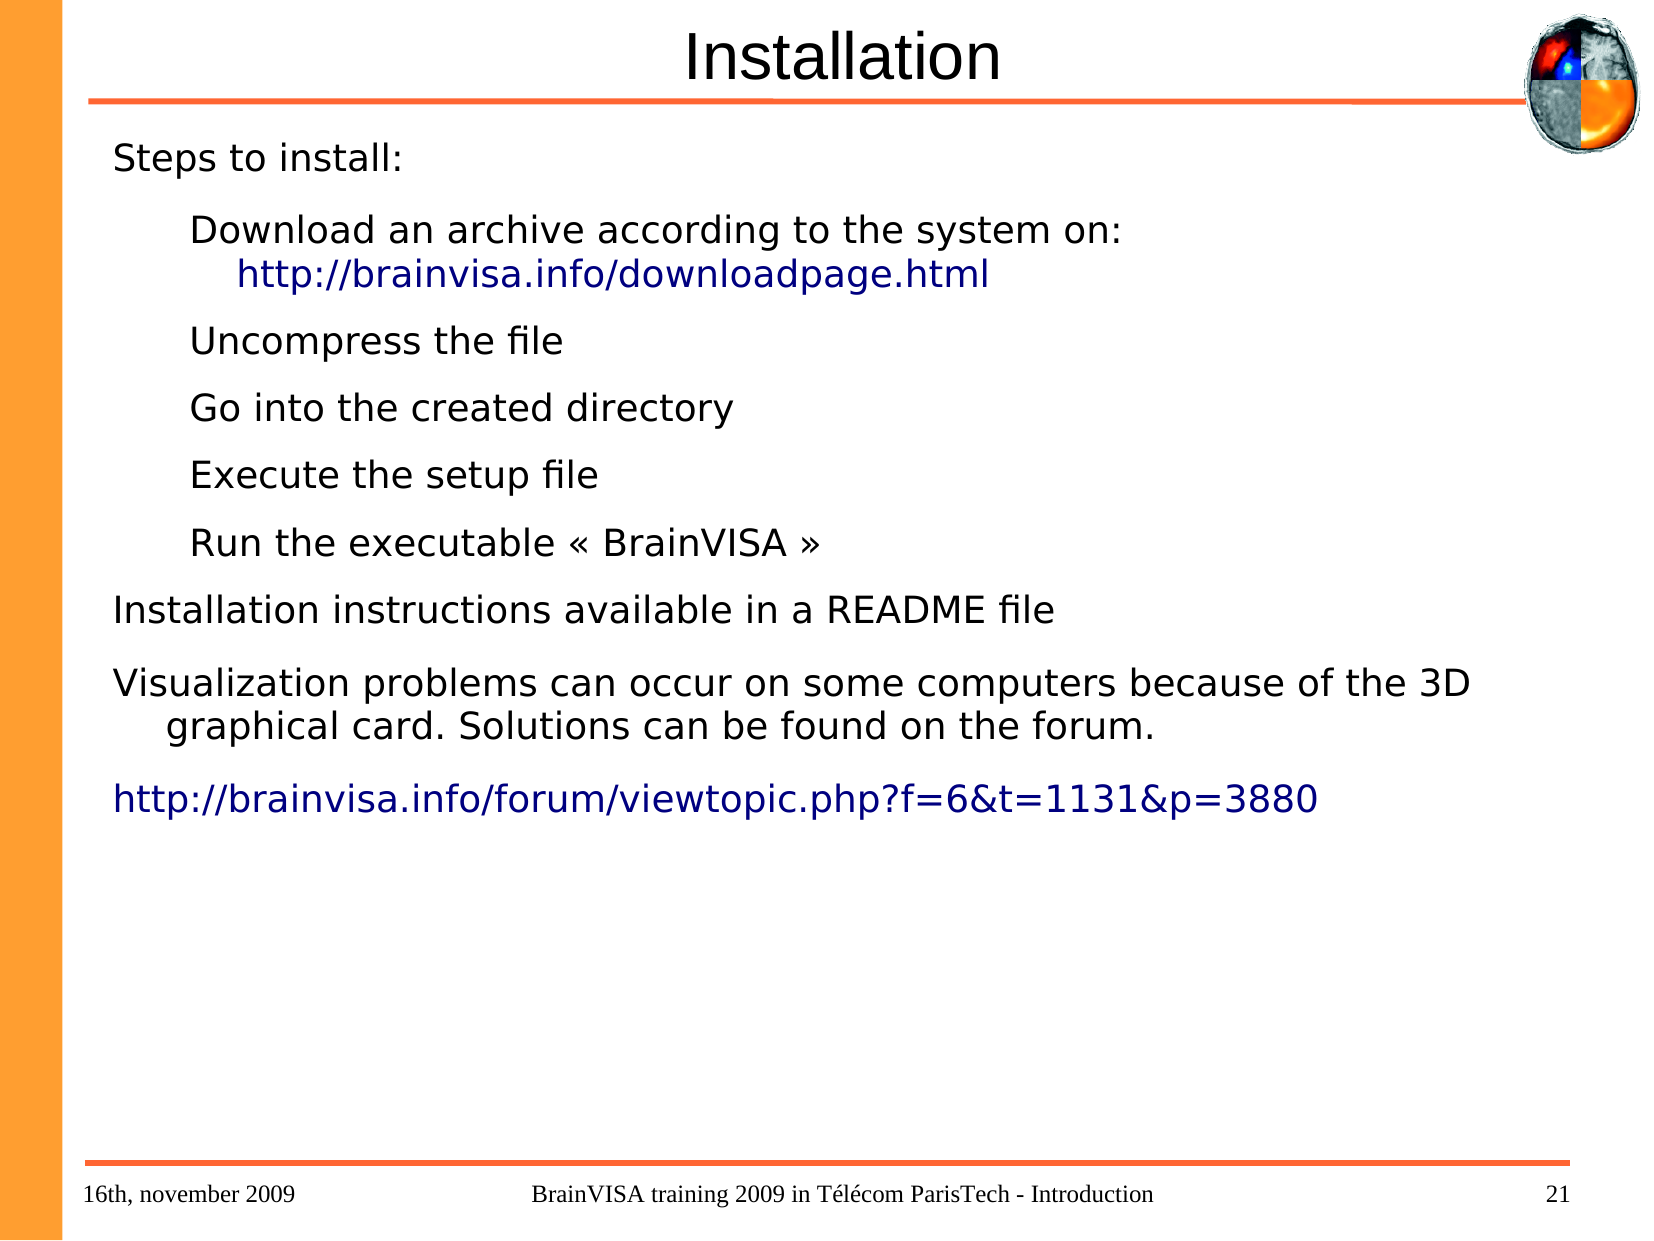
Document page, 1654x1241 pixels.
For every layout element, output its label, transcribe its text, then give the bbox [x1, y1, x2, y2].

picture [1523, 13, 1642, 156]
list Steps to install: Download an archive according to the system on: http://brainvisa.info/downloadpage.html Uncompress the file Go into the created directory Execute the setup file Run the executable « BrainVISA » Installation instructions available in a README file Visualization problems can occur on some computers because of the 3D graphical card. Solutions can be found on the forum. http://brainvisa.info/forum/viewtopic.php?f=6&t=1131&p=3880 [94, 136, 1571, 1108]
title Installation [88, 15, 1598, 98]
